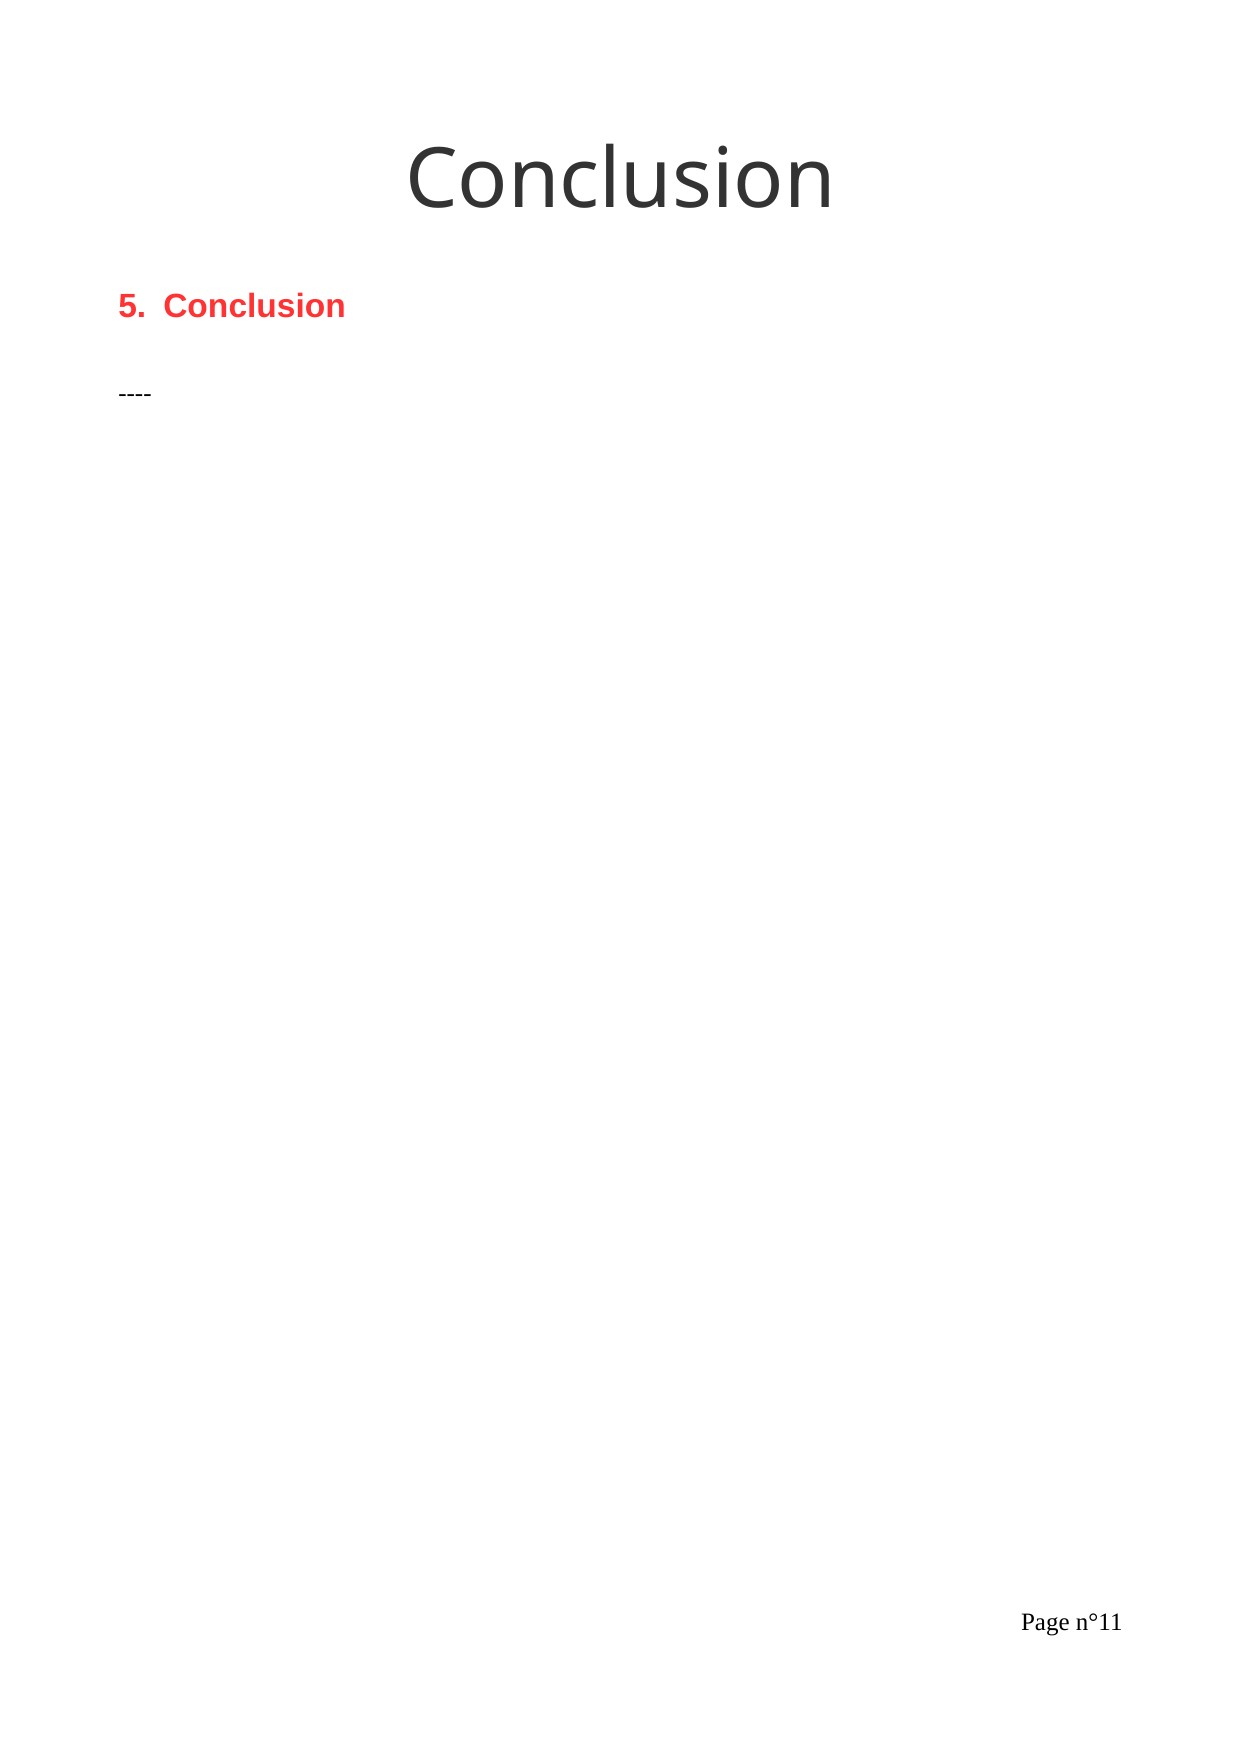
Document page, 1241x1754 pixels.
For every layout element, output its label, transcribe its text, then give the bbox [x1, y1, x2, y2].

text ---- [118, 378, 1122, 407]
subtitle Conclusion [118, 285, 1122, 324]
text Conclusion [118, 118, 1122, 232]
